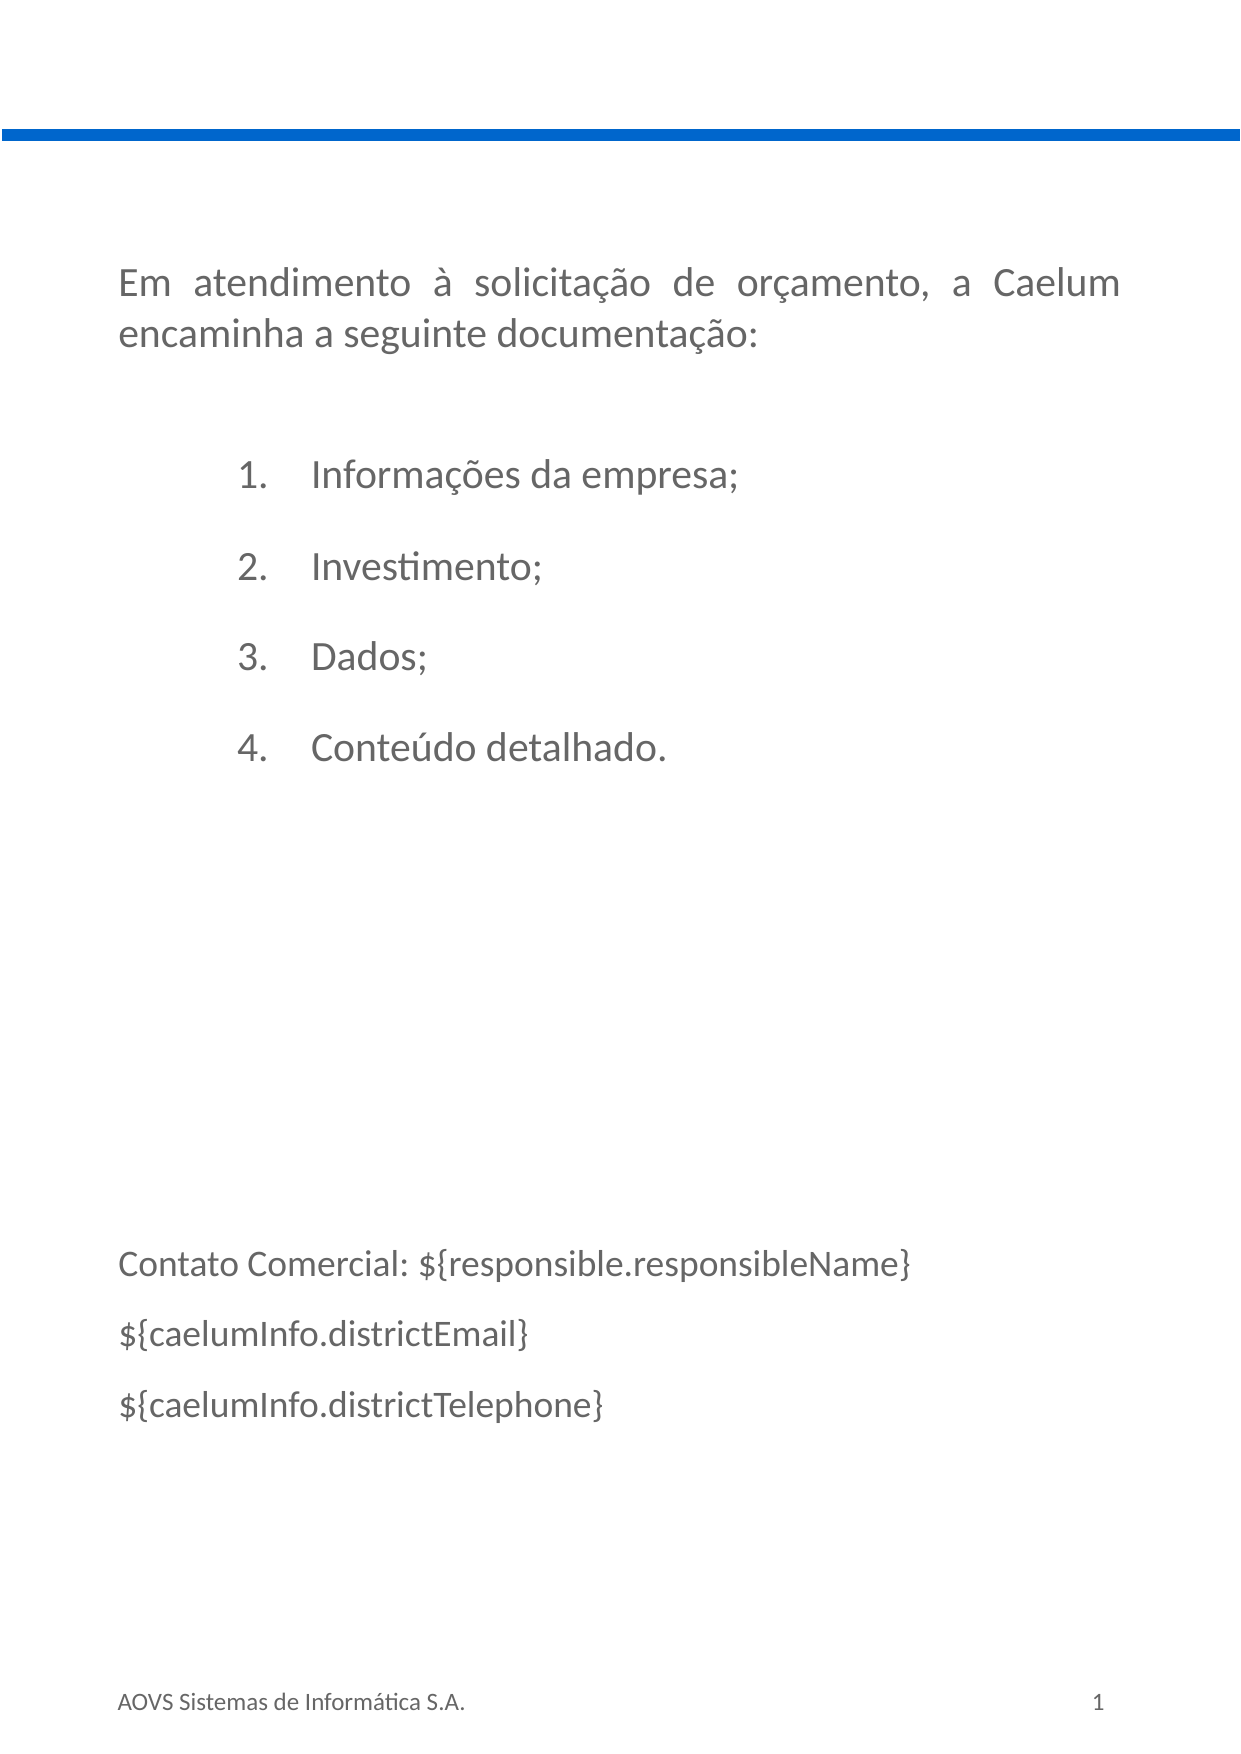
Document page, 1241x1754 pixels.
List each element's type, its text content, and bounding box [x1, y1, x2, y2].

text Contato Comercial: ${responsible.responsibleName} [118, 1240, 1122, 1286]
text 4. Conteúdo detalhado. [237, 721, 1122, 772]
text ${caelumInfo.districtEmail} [118, 1310, 1122, 1356]
list Investimento; [237, 539, 1122, 590]
text Em atendimento à solicitação de orçamento, a Caelum encaminha a seguinte documentação: [118, 256, 1122, 358]
text ${caelumInfo.districtTelephone} [118, 1381, 1122, 1426]
list 3. Dados; [237, 630, 1122, 681]
list Informações da empresa; [237, 448, 1122, 499]
